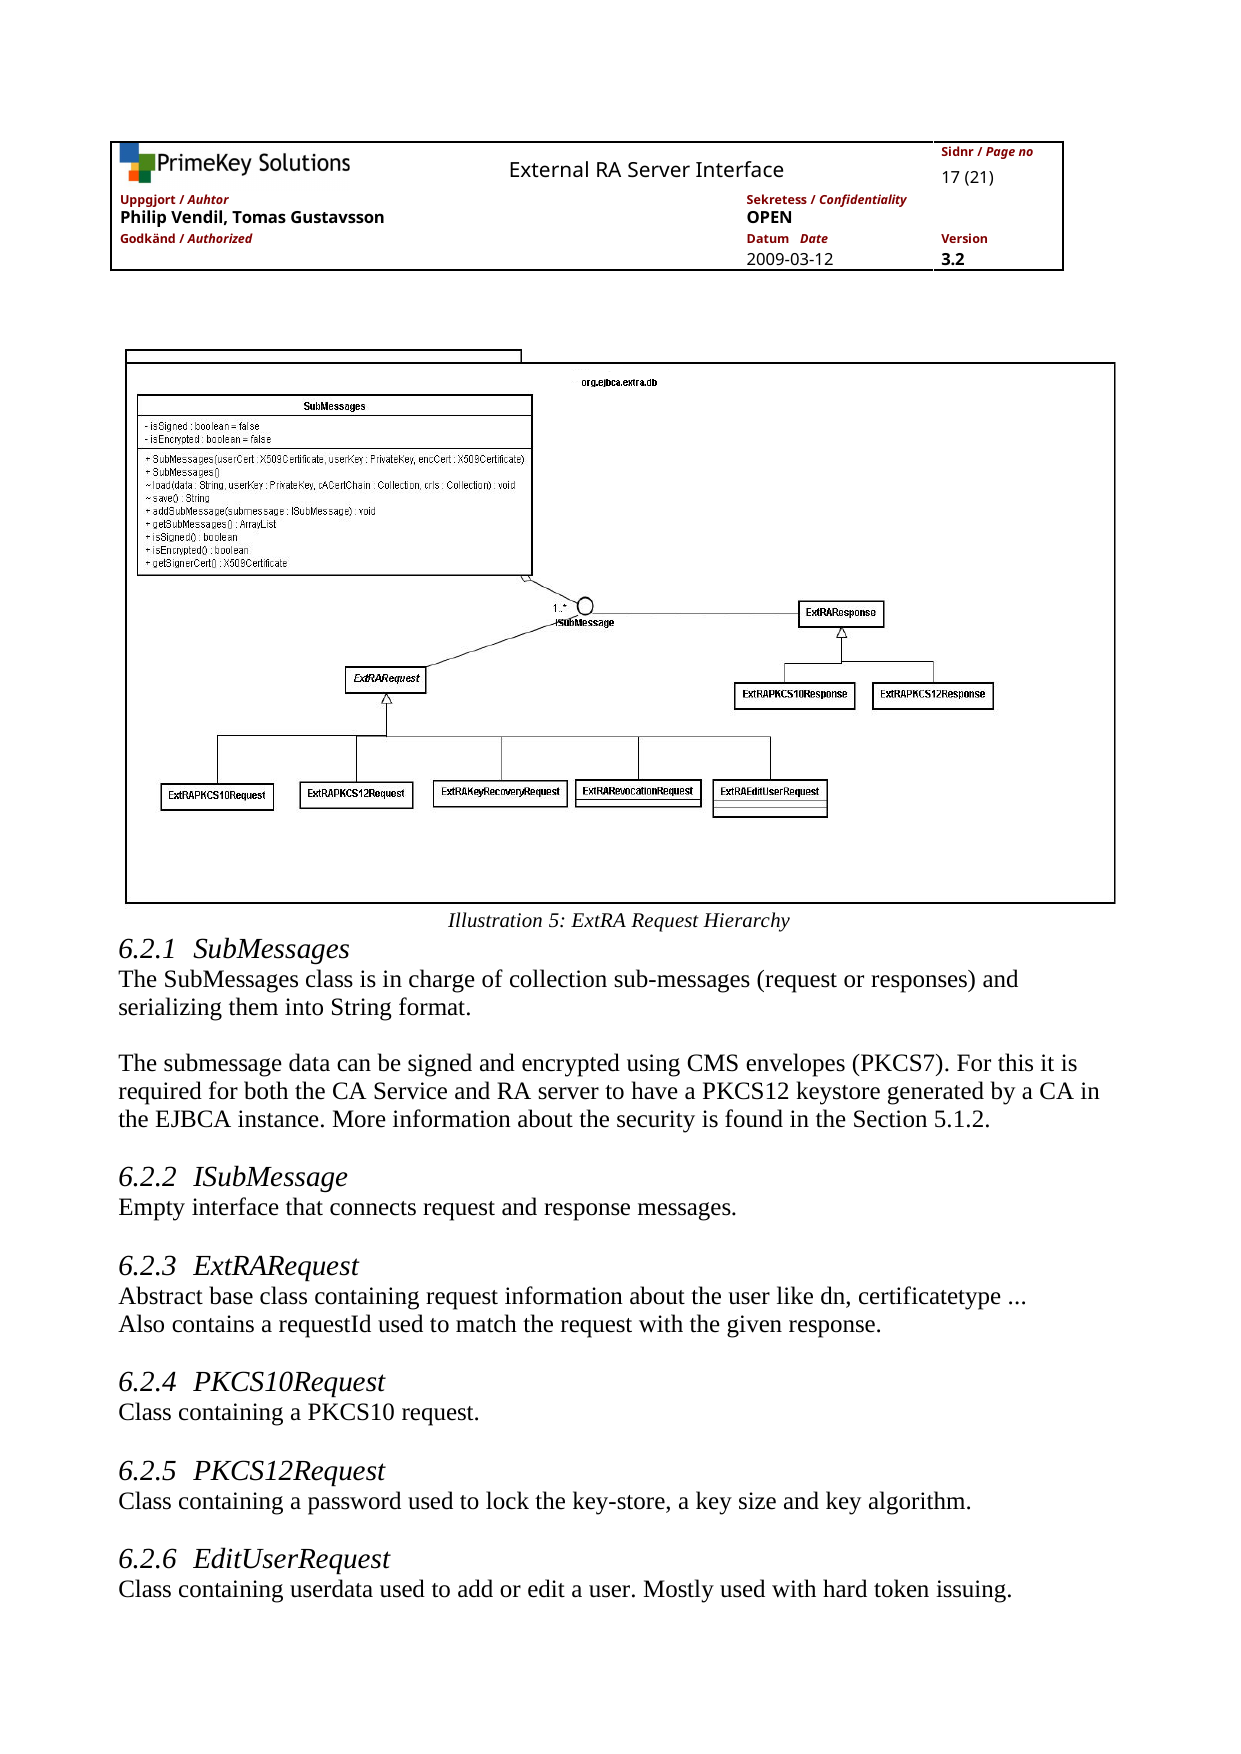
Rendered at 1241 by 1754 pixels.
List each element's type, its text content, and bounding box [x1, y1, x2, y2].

subtitle PKCS12Request [118, 1454, 1122, 1487]
text Abstract base class containing request information about the user like dn, certificatetype ... [118, 1282, 1122, 1310]
text Class containing a password used to lock the key-store, a key size and key algorithm. [118, 1487, 1122, 1515]
text Class containing a PKCS10 request. [118, 1398, 1122, 1426]
subtitle EditUserRequest [118, 1543, 1122, 1575]
text Illustration 5: ExtRA Request Hierarchy [118, 909, 1122, 932]
subtitle PKCS10Request [118, 1366, 1122, 1398]
subtitle [118, 329, 1122, 341]
subtitle SubMessages [118, 932, 1122, 964]
subtitle ExtRARequest [118, 1249, 1122, 1282]
text The SubMessages class is in charge of collection sub-messages (request or responses) and serializing them into String format. [118, 964, 1122, 1021]
text Also contains a requestId used to match the request with the given response. [118, 1310, 1122, 1366]
subtitle ISubMessage [118, 1161, 1122, 1193]
text The submessage data can be signed and encrypted using CMS envelopes (PKCS7). For this it is required for both the CA Service and RA server to have a PKCS12 keystore generated by a CA in the EJBCA instance. More information about the security is found in the Section 5.1.2. [118, 1048, 1122, 1133]
text Empty interface that connects request and response messages. [118, 1193, 1122, 1221]
text Class containing userdata used to add or edit a user. Mostly used with hard token issuing. [118, 1575, 1122, 1603]
